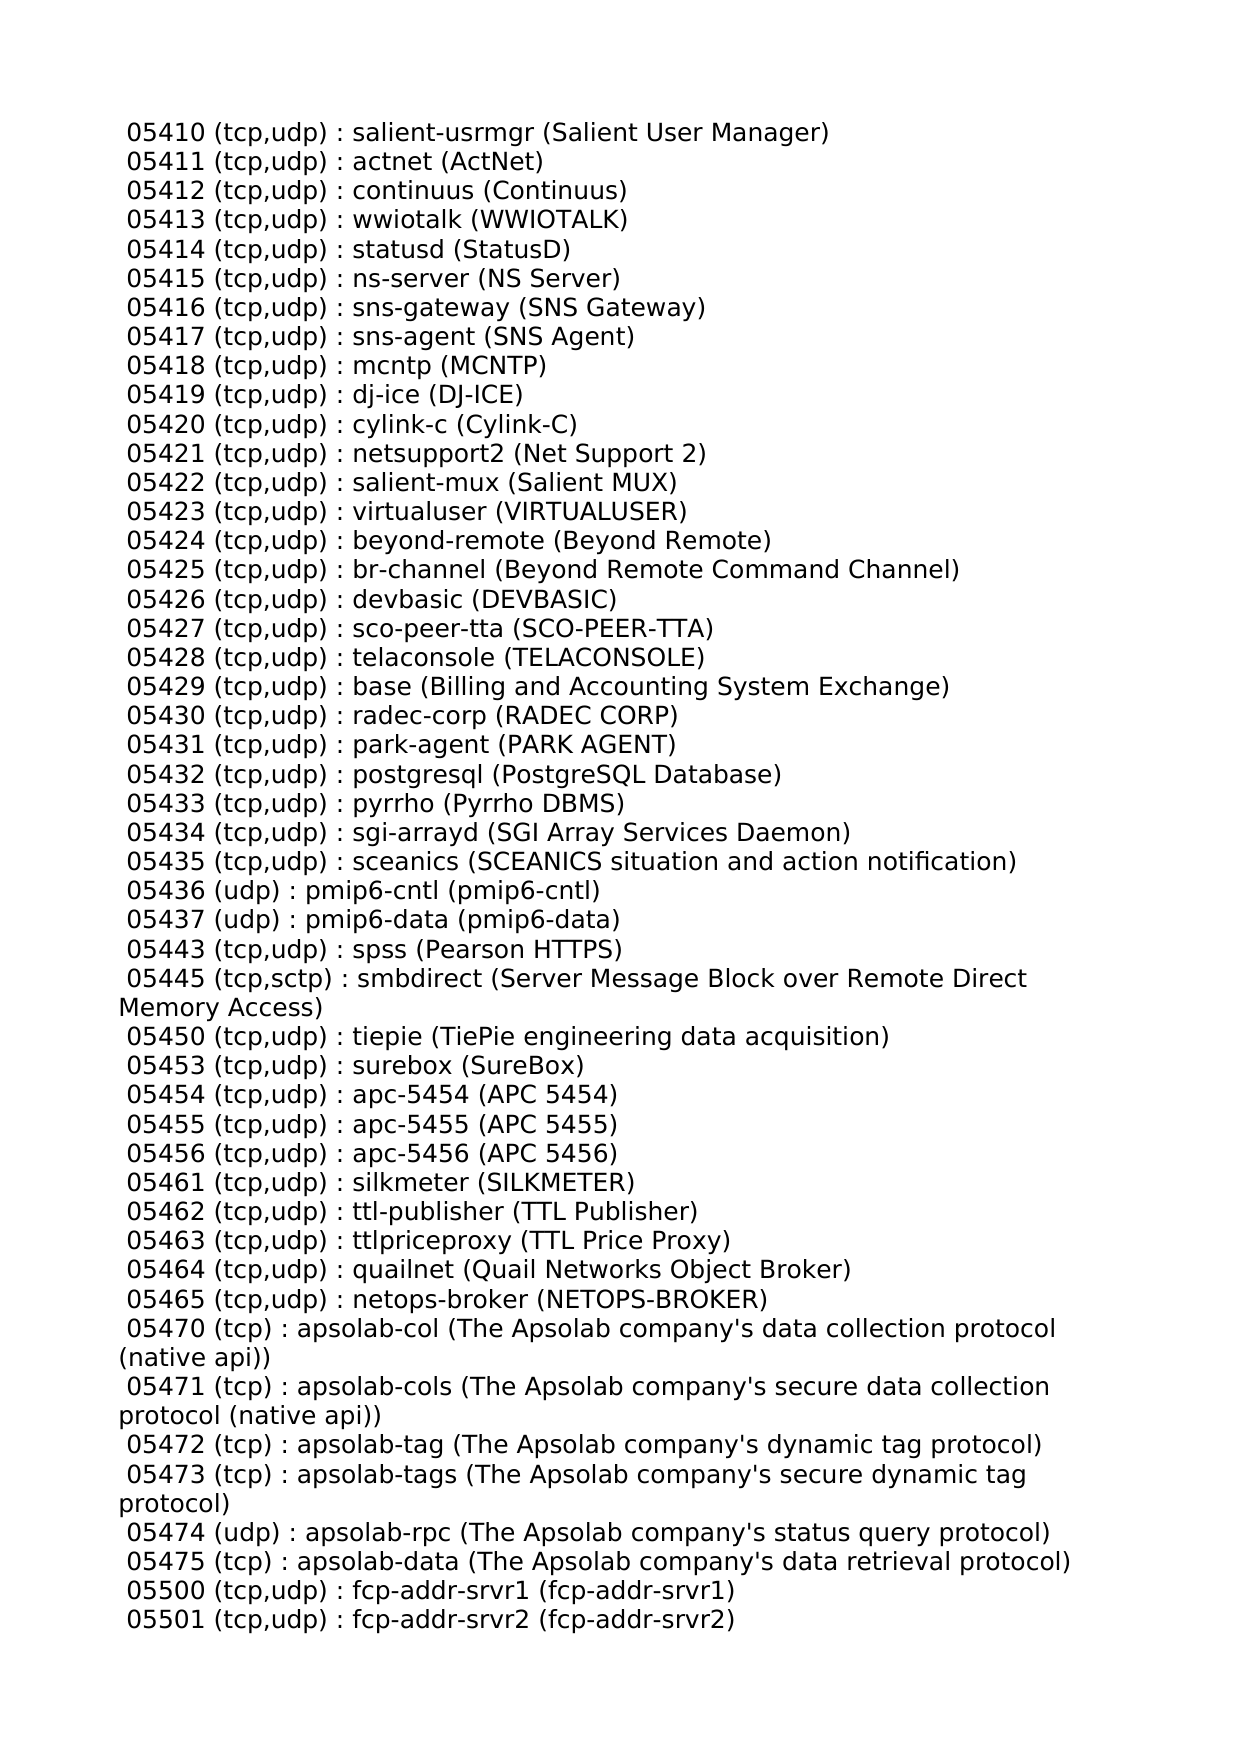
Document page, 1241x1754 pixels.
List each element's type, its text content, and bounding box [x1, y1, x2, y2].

text 05410 (tcp,udp) : salient-usrmgr (Salient User Manager) 05411 (tcp,udp) : actnet (ActNet) 05412 (tcp,udp) : continuus (Continuus) 05413 (tcp,udp) : wwiotalk (WWIOTALK) 05414 (tcp,udp) : statusd (StatusD) 05415 (tcp,udp) : ns-server (NS Server) 05416 (tcp,udp) : sns-gateway (SNS Gateway) 05417 (tcp,udp) : sns-agent (SNS Agent) 05418 (tcp,udp) : mcntp (MCNTP) 05419 (tcp,udp) : dj-ice (DJ-ICE) 05420 (tcp,udp) : cylink-c (Cylink-C) 05421 (tcp,udp) : netsupport2 (Net Support 2) 05422 (tcp,udp) : salient-mux (Salient MUX) 05423 (tcp,udp) : virtualuser (VIRTUALUSER) 05424 (tcp,udp) : beyond-remote (Beyond Remote) 05425 (tcp,udp) : br-channel (Beyond Remote Command Channel) 05426 (tcp,udp) : devbasic (DEVBASIC) 05427 (tcp,udp) : sco-peer-tta (SCO-PEER-TTA) 05428 (tcp,udp) : telaconsole (TELACONSOLE) 05429 (tcp,udp) : base (Billing and Accounting System Exchange) 05430 (tcp,udp) : radec-corp (RADEC CORP) 05431 (tcp,udp) : park-agent (PARK AGENT) 05432 (tcp,udp) : postgresql (PostgreSQL Database) 05433 (tcp,udp) : pyrrho (Pyrrho DBMS) 05434 (tcp,udp) : sgi-arrayd (SGI Array Services Daemon) 05435 (tcp,udp) : sceanics (SCEANICS situation and action notification) 05436 (udp) : pmip6-cntl (pmip6-cntl) 05437 (udp) : pmip6-data (pmip6-data) 05443 (tcp,udp) : spss (Pearson HTTPS) 05445 (tcp,sctp) : smbdirect (Server Message Block over Remote Direct Memory Access) 05450 (tcp,udp) : tiepie (TiePie engineering data acquisition) 05453 (tcp,udp) : surebox (SureBox) 05454 (tcp,udp) : apc-5454 (APC 5454) 05455 (tcp,udp) : apc-5455 (APC 5455) 05456 (tcp,udp) : apc-5456 (APC 5456) 05461 (tcp,udp) : silkmeter (SILKMETER) 05462 (tcp,udp) : ttl-publisher (TTL Publisher) 05463 (tcp,udp) : ttlpriceproxy (TTL Price Proxy) 05464 (tcp,udp) : quailnet (Quail Networks Object Broker) 05465 (tcp,udp) : netops-broker (NETOPS-BROKER) 05470 (tcp) : apsolab-col (The Apsolab company's data collection protocol (native api)) 05471 (tcp) : apsolab-cols (The Apsolab company's secure data collection protocol (native api)) 05472 (tcp) : apsolab-tag (The Apsolab company's dynamic tag protocol) 05473 (tcp) : apsolab-tags (The Apsolab company's secure dynamic tag protocol) 05474 (udp) : apsolab-rpc (The Apsolab company's status query protocol) 05475 (tcp) : apsolab-data (The Apsolab company's data retrieval protocol) 05500 (tcp,udp) : fcp-addr-srvr1 (fcp-addr-srvr1) 05501 (tcp,udp) : fcp-addr-srvr2 (fcp-addr-srvr2) [118, 118, 1122, 1635]
